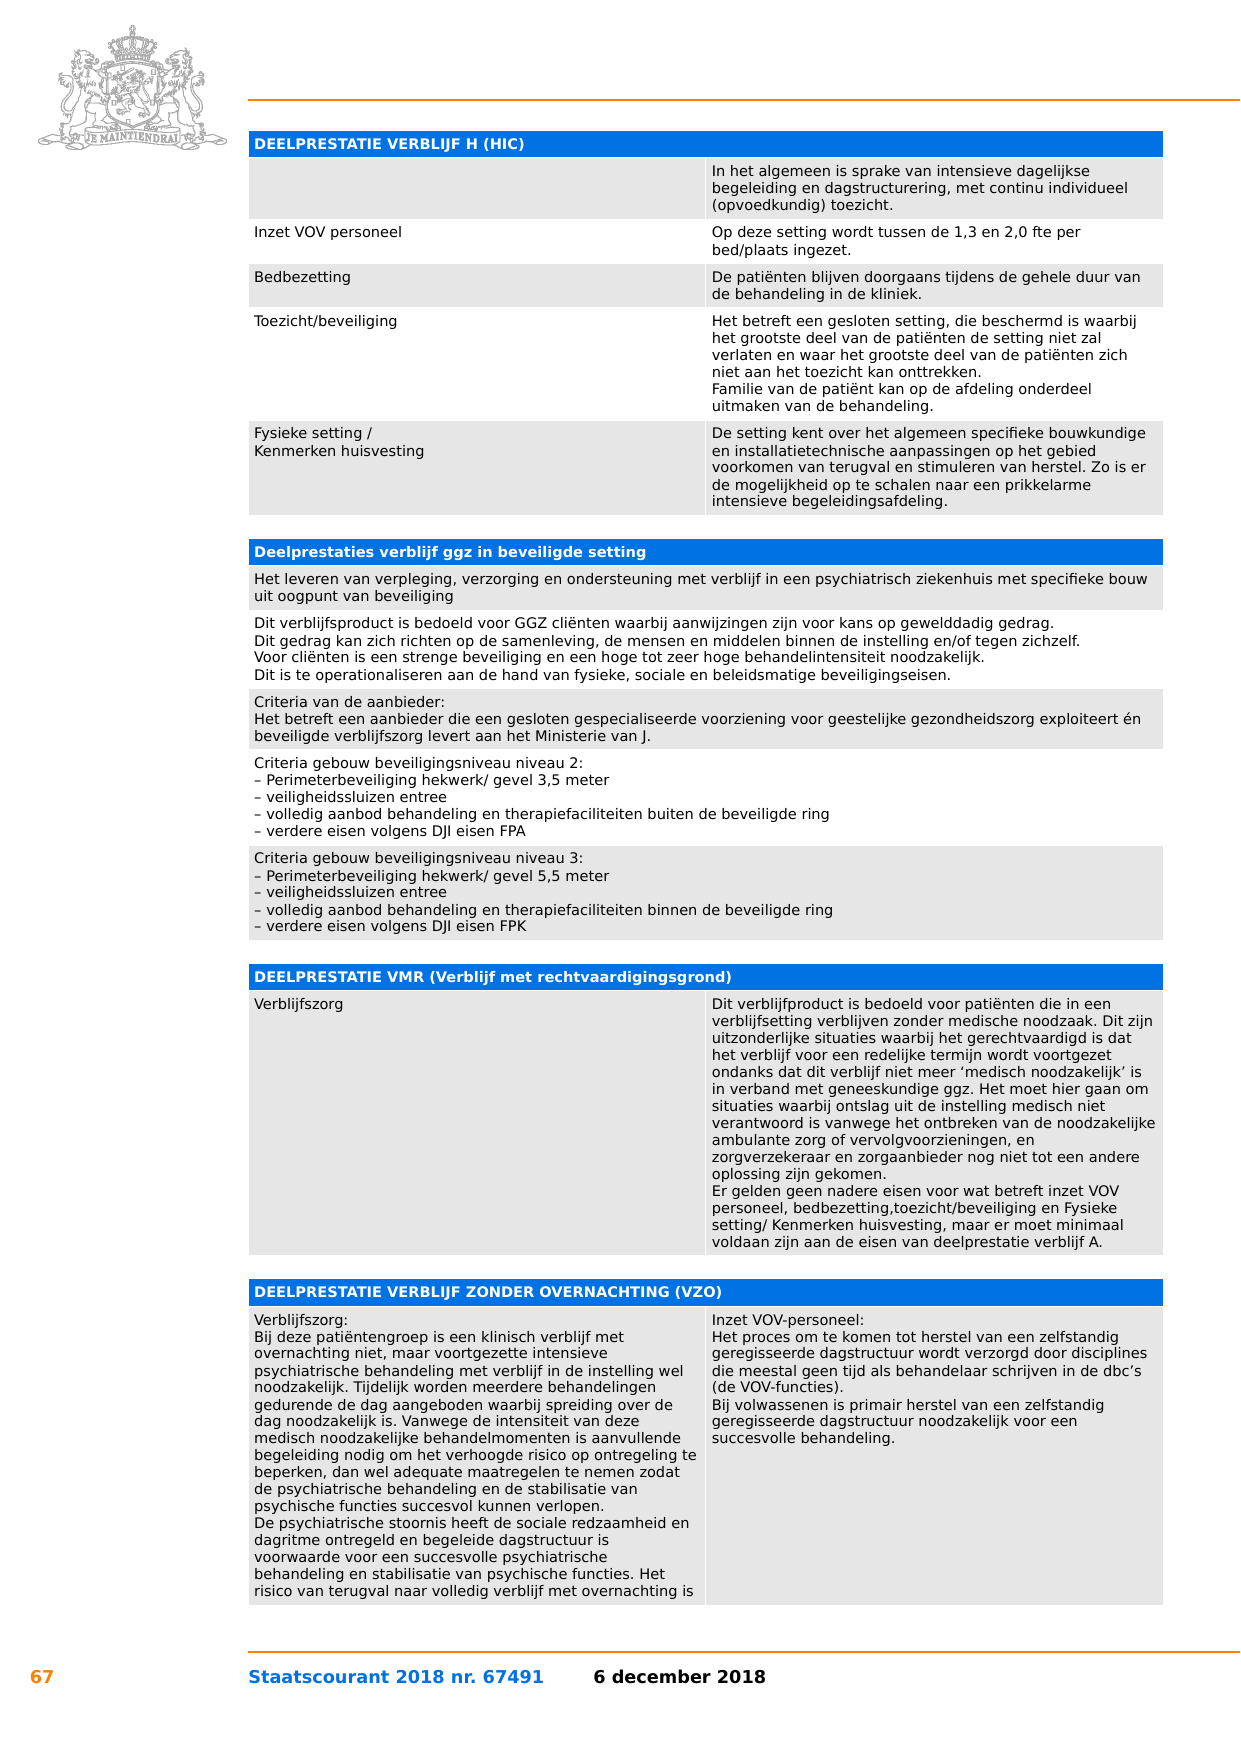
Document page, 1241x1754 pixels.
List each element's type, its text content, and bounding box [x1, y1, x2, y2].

table_cell Dit verblijfproduct is bedoeld voor patiënten die in een verblijfsetting verblijven zonder medische noodzaak. Dit zijn uitzonderlijke situaties waarbij het gerechtvaardigd is dat het verblijf voor een redelijke termijn wordt voortgezet ondanks dat dit verblijf niet meer ‘medisch noodzakelijk’ is in verband met geneeskundige ggz. Het moet hier gaan om situaties waarbij ontslag uit de instelling medisch niet verantwoord is vanwege het ontbreken van de noodzakelijke ambulante zorg of vervolgvoorzieningen, en zorgverzekeraar en zorgaanbieder nog niet tot een andere oplossing zijn gekomen. Er gelden geen nadere eisen voor wat betreft inzet VOV personeel, bedbezetting,toezicht/beveiliging en Fysieke setting/ Kenmerken huisvesting, maar er moet minimaal voldaan zijn aan de eisen van deelprestatie verblijf A. [706, 991, 1163, 1255]
table_cell Verblijfszorg [249, 991, 705, 1255]
table_cell Inzet VOV personeel [249, 220, 705, 263]
table_cell Bedbezetting [249, 264, 705, 307]
table_cell Criteria gebouw beveiligingsniveau niveau 2: – Perimeterbeveiliging hekwerk/ gevel 3,5 meter – veiligheidssluizen entree – volledig aanbod behandeling en therapiefaciliteiten buiten de beveiligde ring – verdere eisen volgens DJI eisen FPA [249, 750, 1163, 845]
table_cell [249, 158, 705, 219]
table_cell Criteria van de aanbieder: Het betreft een aanbieder die een gesloten gespecialiseerde voorziening voor geestelijke gezondheidszorg exploiteert én beveiligde verblijfszorg levert aan het Ministerie van J. [249, 689, 1163, 749]
table_cell De patiënten blijven doorgaans tijdens de gehele duur van de behandeling in de kliniek. [706, 264, 1163, 307]
table_cell Criteria gebouw beveiligingsniveau niveau 3: – Perimeterbeveiliging hekwerk/ gevel 5,5 meter – veiligheidssluizen entree – volledig aanbod behandeling en therapiefaciliteiten binnen de beveiligde ring – verdere eisen volgens DJI eisen FPK [249, 846, 1163, 940]
table_header Deelprestaties verblijf ggz in beveiligde setting [249, 539, 1163, 565]
table_header DEELPRESTATIE VMR (Verblijf met rechtvaardigingsgrond) [249, 964, 1163, 990]
table_cell In het algemeen is sprake van intensieve dagelijkse begeleiding en dagstructurering, met continu individueel (opvoedkundig) toezicht. [706, 158, 1163, 219]
table_cell Verblijfszorg: Bij deze patiëntengroep is een klinisch verblijf met overnachting niet, maar voortgezette intensieve psychiatrische behandeling met verblijf in de instelling wel noodzakelijk. Tijdelijk worden meerdere behandelingen gedurende de dag aangeboden waarbij spreiding over de dag noodzakelijk is. Vanwege de intensiteit van deze medisch noodzakelijke behandelmomenten is aanvullende begeleiding nodig om het verhoogde risico op ontregeling te beperken, dan wel adequate maatregelen te nemen zodat de psychiatrische behandeling en de stabilisatie van psychische functies succesvol kunnen verlopen. De psychiatrische stoornis heeft de sociale redzaamheid en dagritme ontregeld en begeleide dagstructuur is voorwaarde voor een succesvolle psychiatrische behandeling en stabilisatie van psychische functies. Het risico van terugval naar volledig verblijf met overnachting is [249, 1307, 705, 1605]
table_cell Op deze setting wordt tussen de 1,3 en 2,0 fte per bed/plaats ingezet. [706, 220, 1163, 263]
table_cell Het betreft een gesloten setting, die beschermd is waarbij het grootste deel van de patiënten de setting niet zal verlaten en waar het grootste deel van de patiënten zich niet aan het toezicht kan onttrekken. Familie van de patiënt kan op de afdeling onderdeel uitmaken van de behandeling. [706, 309, 1163, 420]
table_cell Fysieke setting / Kenmerken huisvesting [249, 421, 705, 515]
table_cell De setting kent over het algemeen specifieke bouwkundige en installatietechnische aanpassingen op het gebied voorkomen van terugval en stimuleren van herstel. Zo is er de mogelijkheid op te schalen naar een prikkelarme intensieve begeleidingsafdeling. [706, 421, 1163, 515]
table_header DEELPRESTATIE VERBLIJF ZONDER OVERNACHTING (VZO) [249, 1279, 1163, 1306]
table_cell Dit verblijfsproduct is bedoeld voor GGZ cliënten waarbij aanwijzingen zijn voor kans op gewelddadig gedrag. Dit gedrag kan zich richten op de samenleving, de mensen en middelen binnen de instelling en/of tegen zichzelf. Voor cliënten is een strenge beveiliging en een hoge tot zeer hoge behandelintensiteit noodzakelijk. Dit is te operationaliseren aan de hand van fysieke, sociale en beleidsmatige beveiligingseisen. [249, 611, 1163, 688]
picture [38, 25, 227, 150]
table_cell Inzet VOV-personeel: Het proces om te komen tot herstel van een zelfstandig geregisseerde dagstructuur wordt verzorgd door disciplines die meestal geen tijd als behandelaar schrijven in de dbc’s (de VOV-functies). Bij volwassenen is primair herstel van een zelfstandig geregisseerde dagstructuur noodzakelijk voor een succesvolle behandeling. [706, 1307, 1163, 1605]
table_cell Toezicht/beveiliging [249, 309, 705, 420]
table_cell Het leveren van verpleging, verzorging en ondersteuning met verblijf in een psychiatrisch ziekenhuis met specifieke bouw uit oogpunt van beveiliging [249, 566, 1163, 610]
table_header DEELPRESTATIE VERBLIJF H (HIC) [249, 131, 1163, 157]
